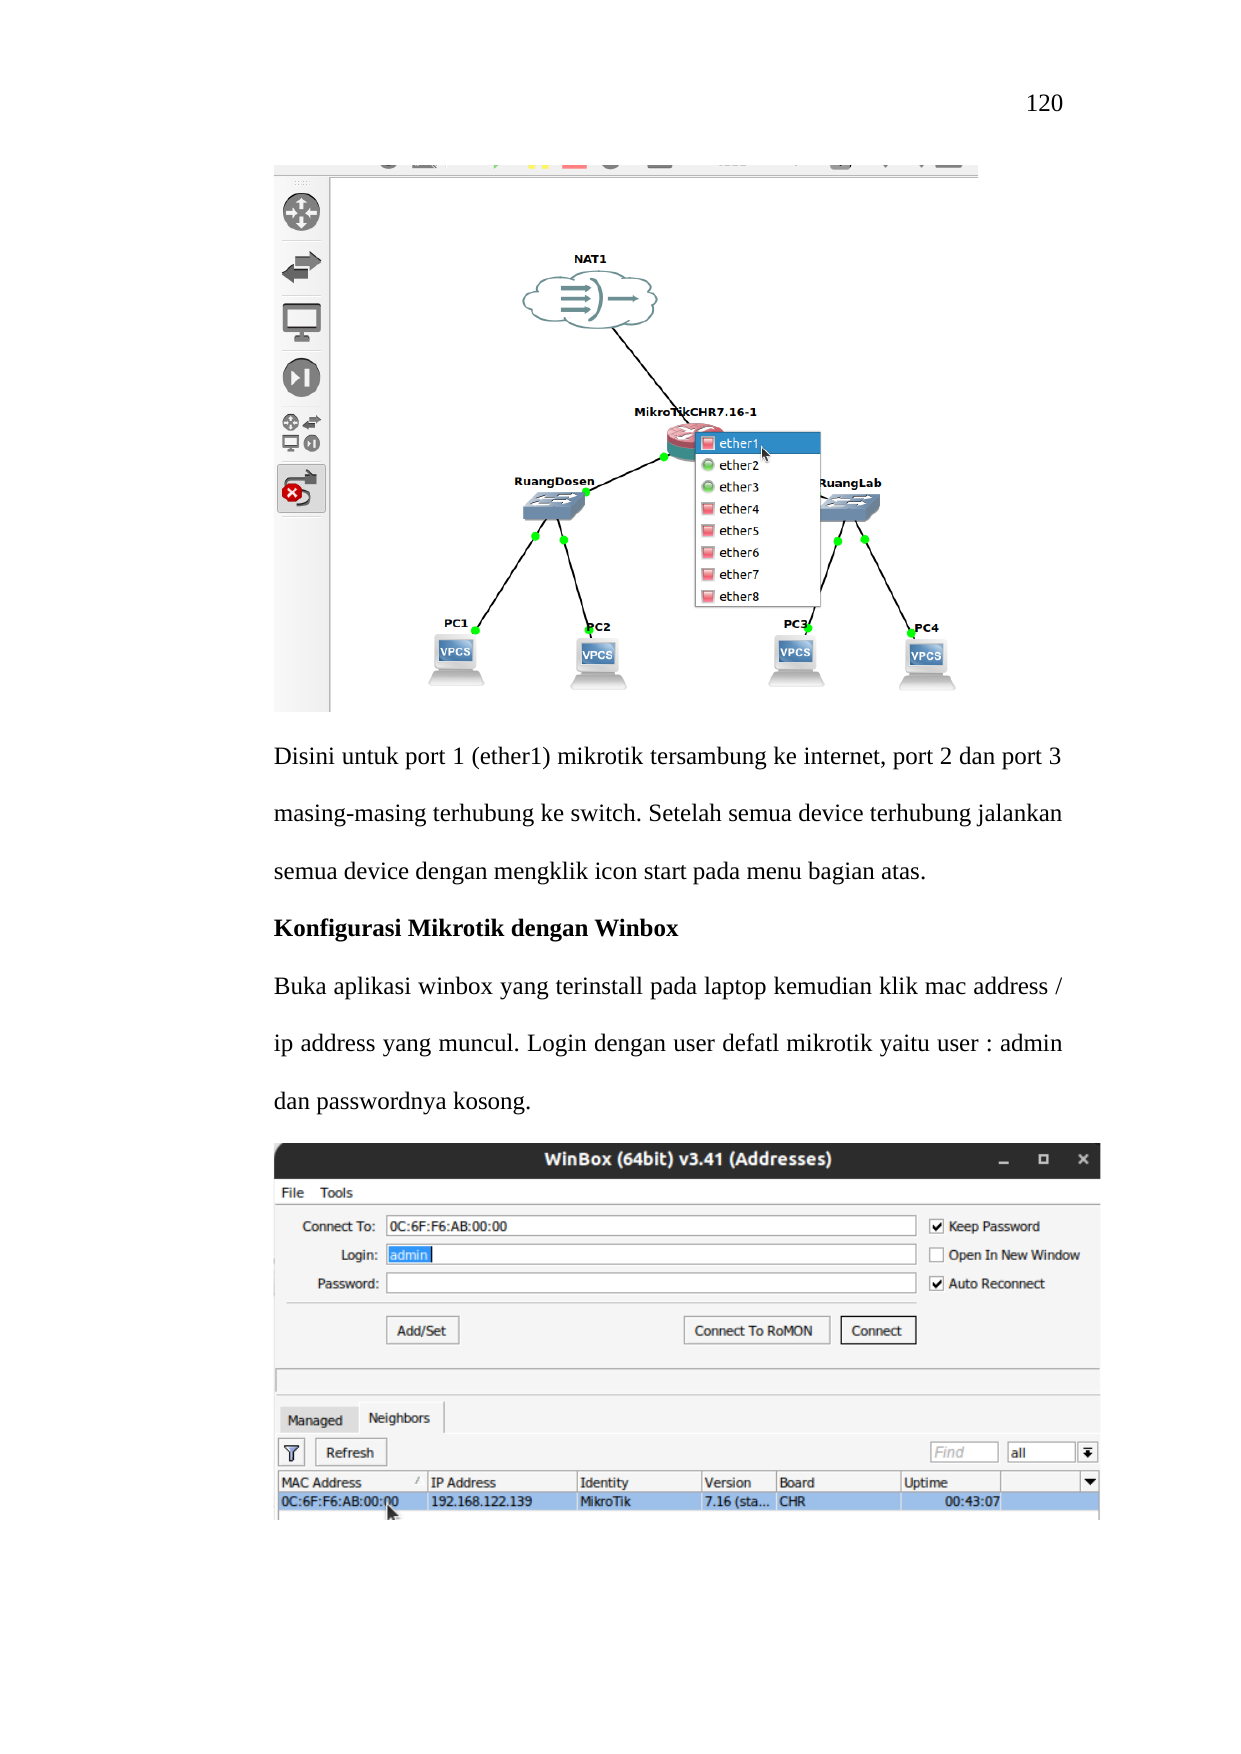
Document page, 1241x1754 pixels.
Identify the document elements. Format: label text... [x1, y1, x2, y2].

list Konfigurasi Mikrotik dengan Winbox [236, 913, 1063, 942]
picture [273, 1143, 1101, 1520]
list Buka aplikasi winbox yang terinstall pada laptop kemudian klik mac address / ip address yang muncul. Login dengan user defatl mikrotik yaitu user : admin dan passwordnya kosong. [236, 971, 1063, 1114]
picture [273, 165, 979, 712]
list Disini untuk port 1 (ether1) mikrotik tersambung ke internet, port 2 dan port 3 masing-masing terhubung ke switch. Setelah semua device terhubung jalankan semua device dengan mengklik icon start pada menu bagian atas. [236, 741, 1063, 884]
